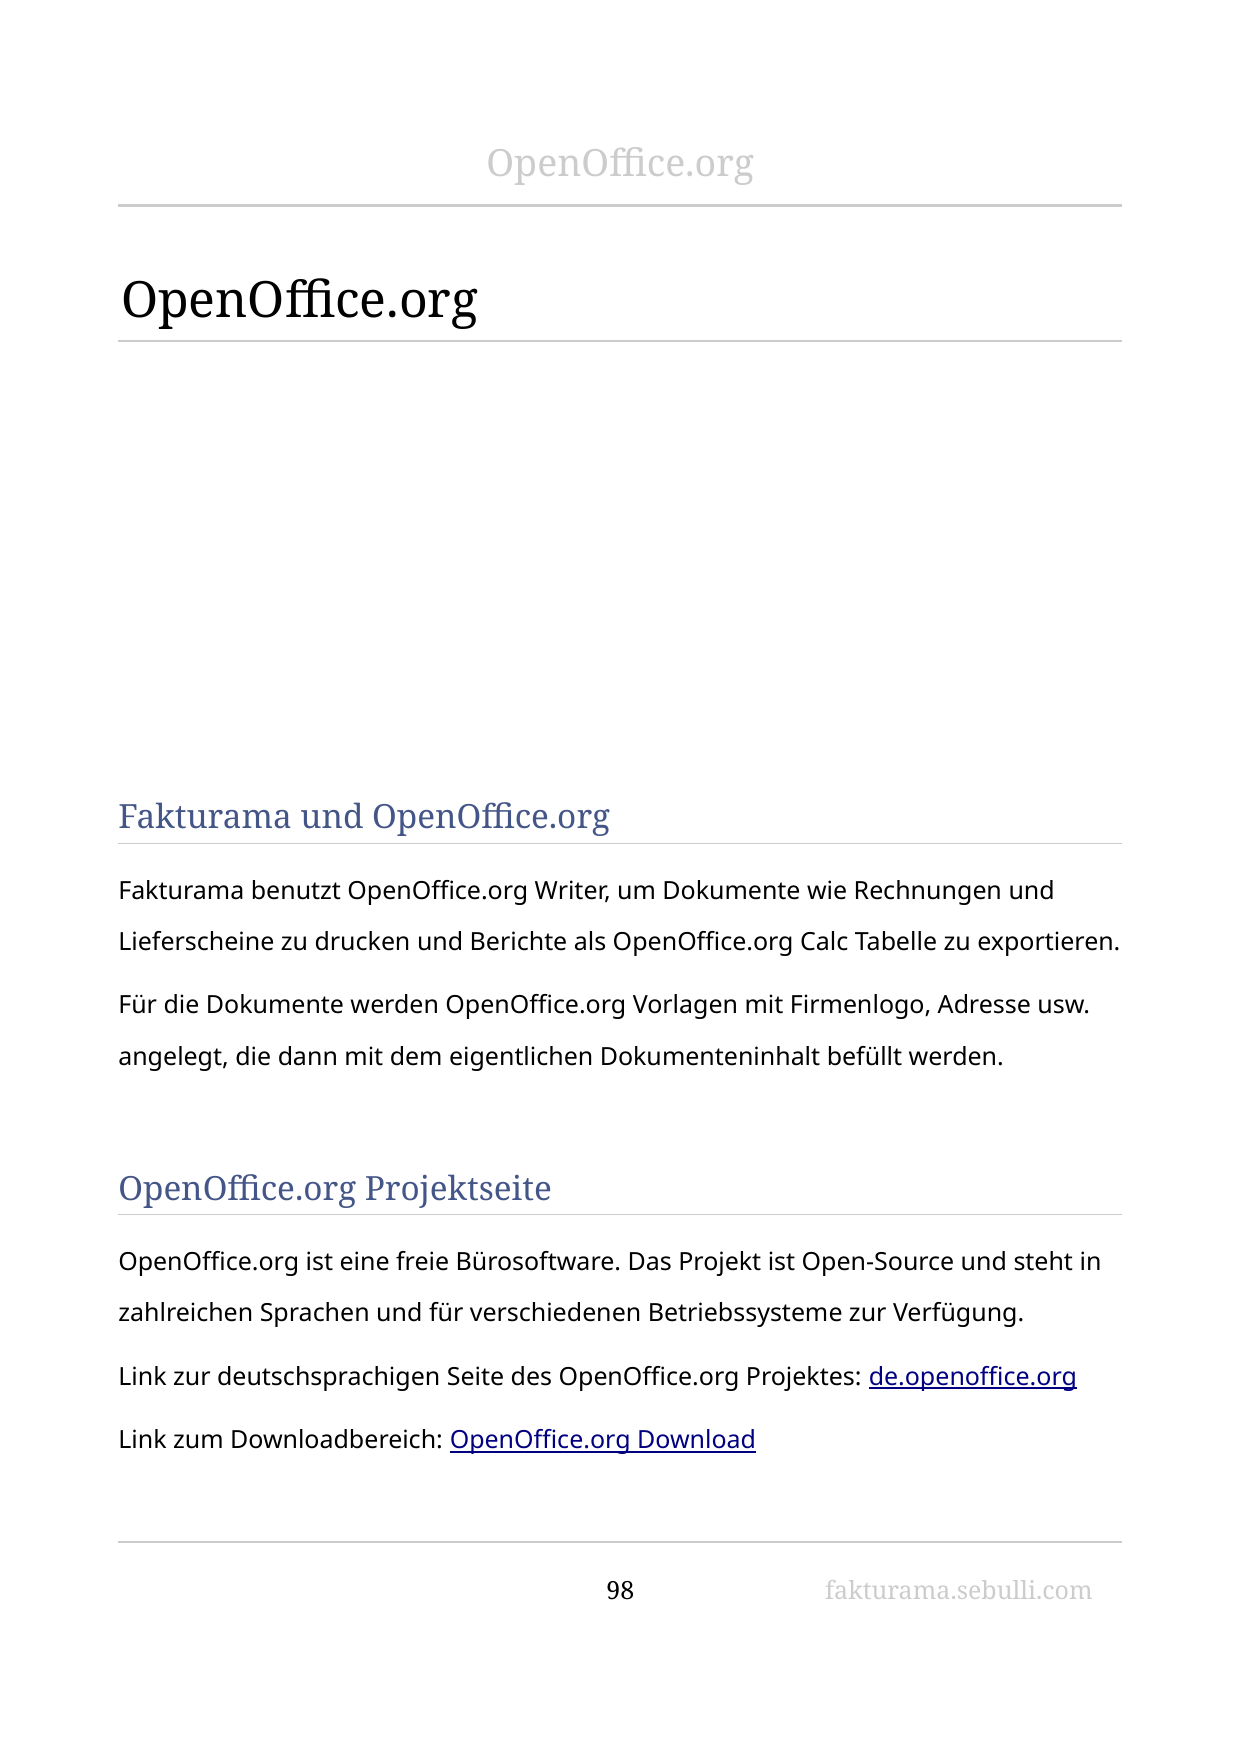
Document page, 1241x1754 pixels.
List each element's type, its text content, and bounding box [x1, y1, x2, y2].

text Für die Dokumente werden OpenOffice.org Vorlagen mit Firmenlogo, Adresse usw. angelegt, die dann mit dem eigentlichen Dokumenteninhalt befüllt werden. [118, 987, 1122, 1072]
text Link zum Downloadbereich: OpenOffice.org Download [118, 1422, 1122, 1456]
text Link zur deutschsprachigen Seite des OpenOffice.org Projektes: de.openoffice.org [118, 1358, 1122, 1393]
subtitle OpenOffice.org Projektseite [118, 1164, 1122, 1214]
text OpenOffice.org ist eine freie Bürosoftware. Das Projekt ist Open-Source und steht in zahlreichen Sprachen und für verschiedenen Betriebssysteme zur Verfügung. [118, 1244, 1122, 1329]
text Fakturama benutzt OpenOffice.org Writer, um Dokumente wie Rechnungen und Lieferscheine zu drucken und Berichte als OpenOffice.org Calc Tabelle zu exportieren. [118, 873, 1122, 958]
subtitle Fakturama und OpenOffice.org [118, 793, 1122, 843]
subtitle OpenOffice.org [118, 261, 1122, 340]
